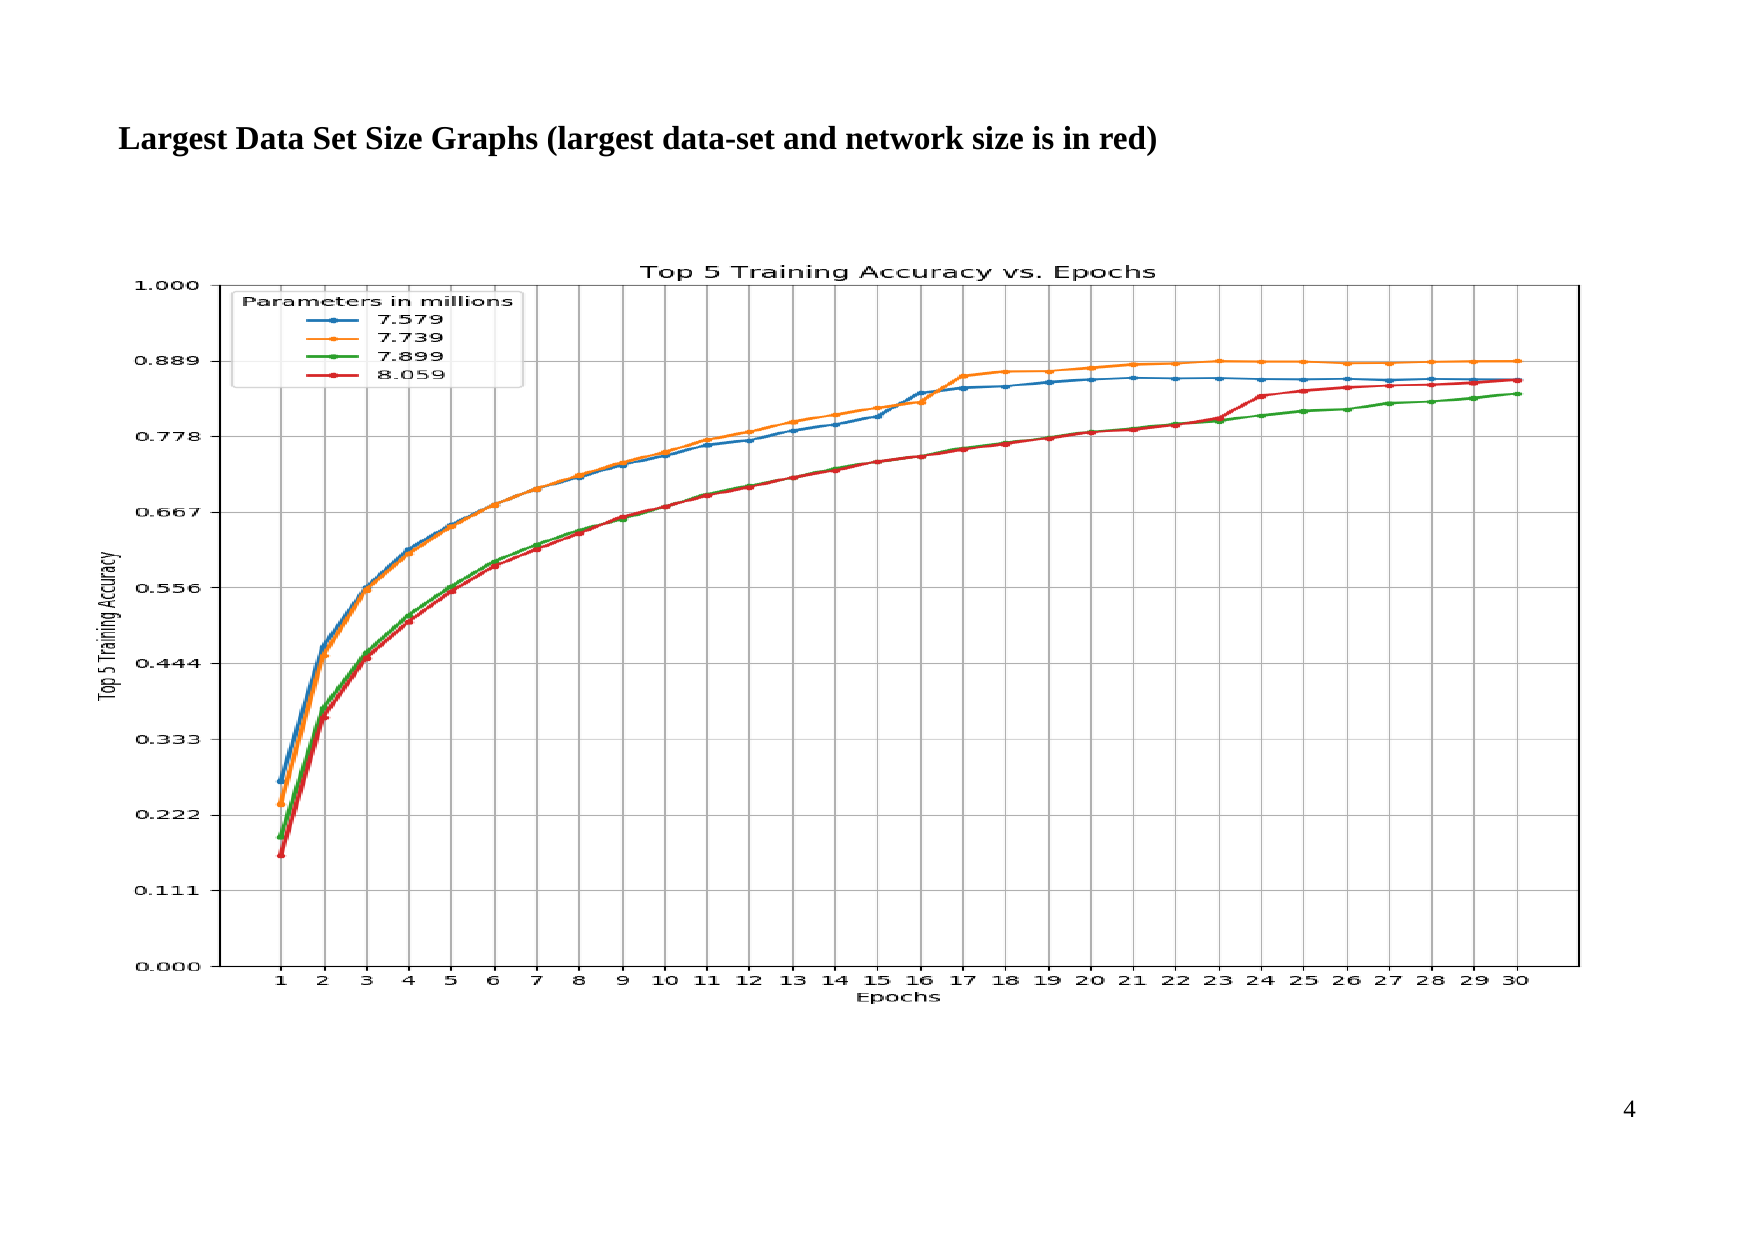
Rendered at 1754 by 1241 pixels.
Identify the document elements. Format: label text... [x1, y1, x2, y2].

picture [0, 178, 1754, 1063]
text Largest Data Set Size Graphs (largest data-set and network size is in red) [118, 118, 1635, 156]
